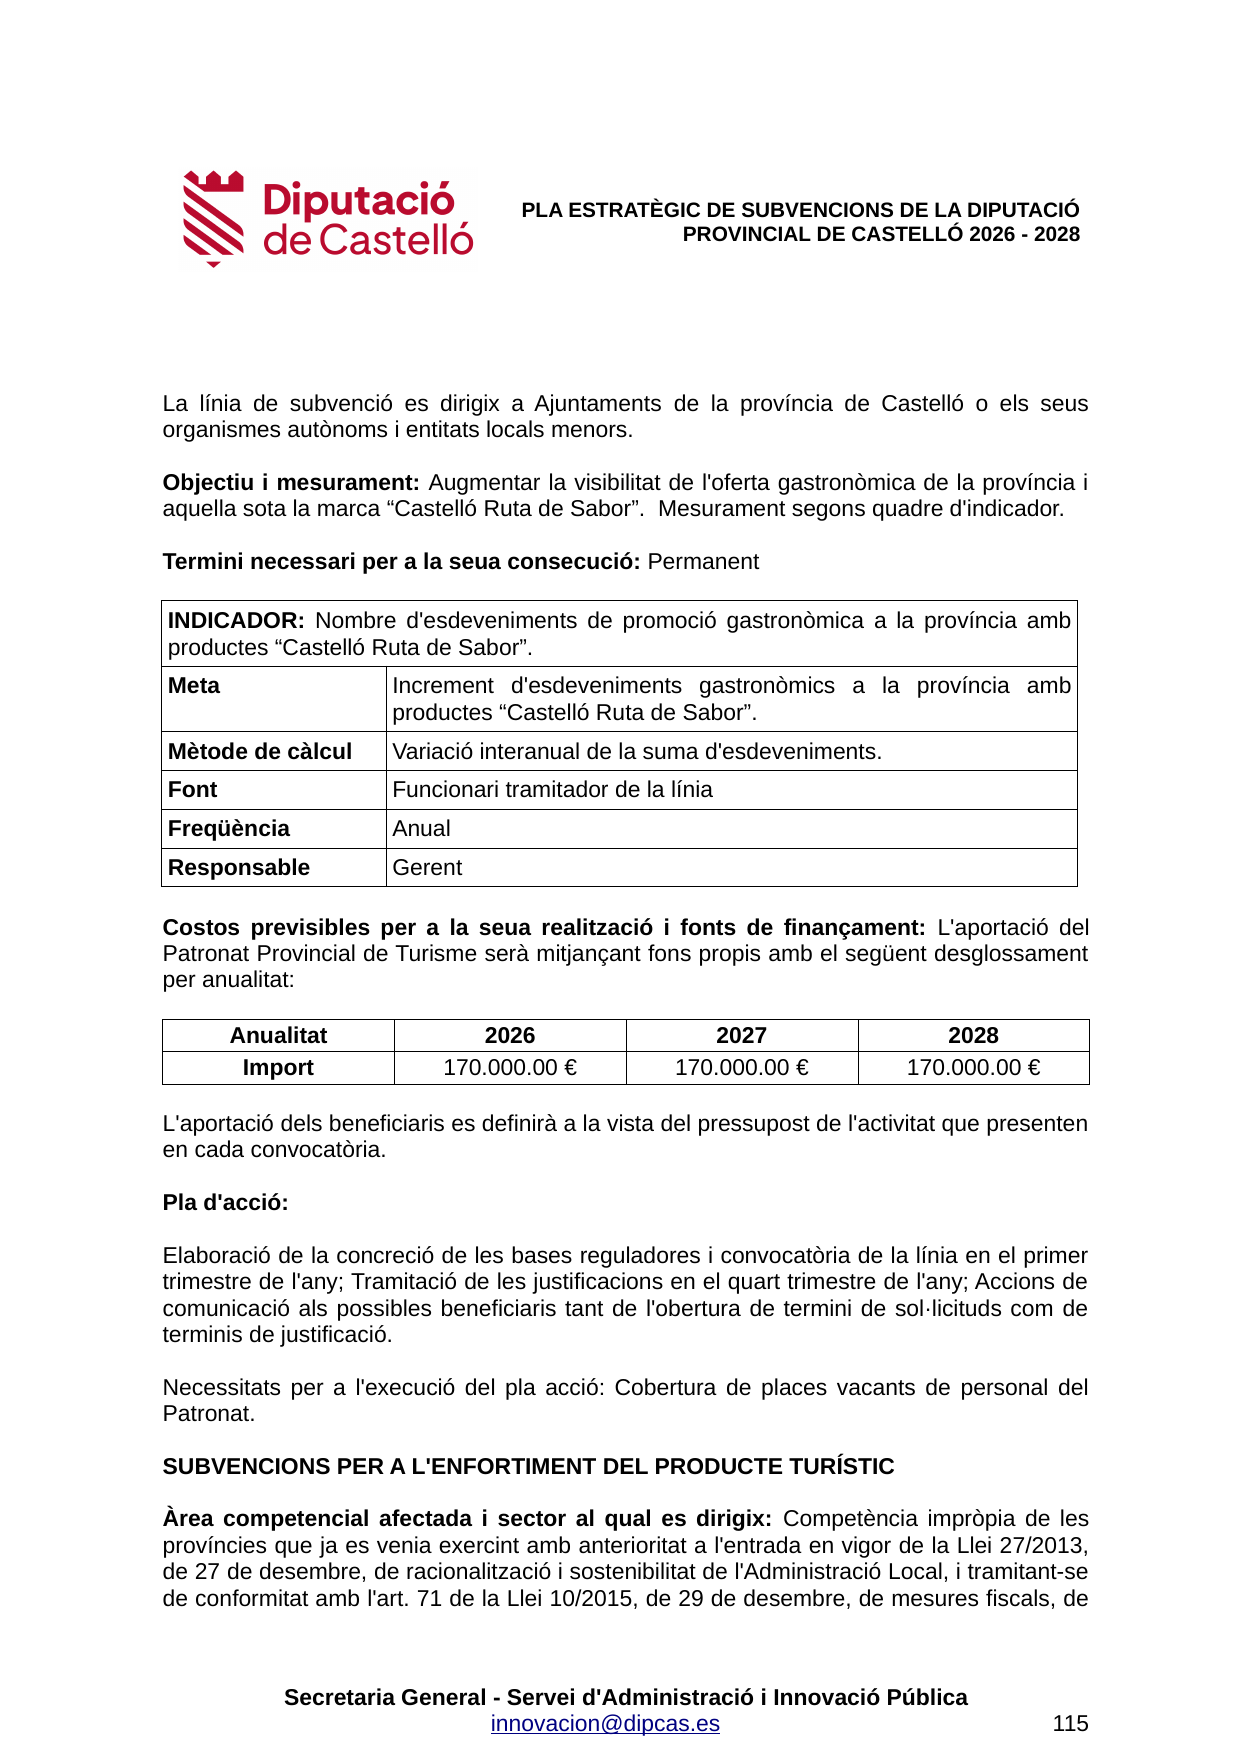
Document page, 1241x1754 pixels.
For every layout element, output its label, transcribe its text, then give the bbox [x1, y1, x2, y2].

table_cell Mètode de càlcul [162, 732, 386, 770]
text Necessitats per a l'execució del pla acció: Cobertura de places vacants de personal del Patronat. [162, 1374, 1089, 1426]
table_cell 170.000.00 € [627, 1052, 858, 1084]
table_cell 170.000.00 € [859, 1052, 1089, 1084]
text Objectiu i mesurament: Augmentar la visibilitat de l'oferta gastronòmica de la província i aquella sota la marca “Castelló Ruta de Sabor”. Mesurament segons quadre d'indicador. [162, 469, 1089, 521]
table_cell Import [163, 1052, 394, 1084]
table_cell Meta [162, 667, 386, 731]
table_cell Font [162, 771, 386, 808]
table_cell Variació interanual de la suma d'esdeveniments. [387, 732, 1077, 770]
table_cell Funcionari tramitador de la línia [387, 771, 1077, 808]
text L'aportació dels beneficiaris es definirà a la vista del pressupost de l'activitat que presenten en cada convocatòria. [162, 1110, 1089, 1163]
table_cell Increment d'esdeveniments gastronòmics a la província amb productes “Castelló Ruta de Sabor”. [387, 667, 1077, 731]
table_cell Gerent [387, 849, 1077, 886]
table_header 2027 [627, 1020, 858, 1051]
text Costos previsibles per a la seua realització i fonts de finançament: L'aportació del Patronat Provincial de Turisme serà mitjançant fons propis amb el següent desglossament per anualitat: [162, 914, 1089, 993]
text Àrea competencial afectada i sector al qual es dirigix: Competència impròpia de les províncies que ja es venia exercint amb anterioritat a l'entrada en vigor de la Llei 27/2013, de 27 de desembre, de racionalització i sostenibilitat de l'Administració Local, i tramitant-se de conformitat amb l'art. 71 de la Llei 10/2015, de 29 de desembre, de mesures fiscals, de [162, 1505, 1089, 1611]
text SUBVENCIONS PER A L'ENFORTIMENT DEL PRODUCTE TURÍSTIC [162, 1453, 1089, 1479]
table_header 2026 [395, 1020, 626, 1051]
table_cell Freqüència [162, 810, 386, 847]
table_cell 170.000.00 € [395, 1052, 626, 1084]
table_header INDICADOR: Nombre d'esdeveniments de promoció gastronòmica a la província amb productes “Castelló Ruta de Sabor”. [162, 601, 1077, 666]
table_cell Anual [387, 810, 1077, 847]
picture [178, 167, 478, 272]
text Elaboració de la concreció de les bases reguladores i convocatòria de la línia en el primer trimestre de l'any; Tramitació de les justificacions en el quart trimestre de l'any; Accions de comunicació als possibles beneficiaris tant de l'obertura de termini de sol·licituds com de terminis de justificació. [162, 1242, 1089, 1347]
text Pla d'acció: [162, 1189, 1089, 1216]
table_header 2028 [859, 1020, 1089, 1051]
text La línia de subvenció es dirigix a Ajuntaments de la província de Castelló o els seus organismes autònoms i entitats locals menors. [162, 389, 1089, 442]
table_header Anualitat [163, 1020, 394, 1051]
text Termini necessari per a la seua consecució: Permanent [162, 548, 1089, 574]
table_cell Responsable [162, 849, 386, 886]
